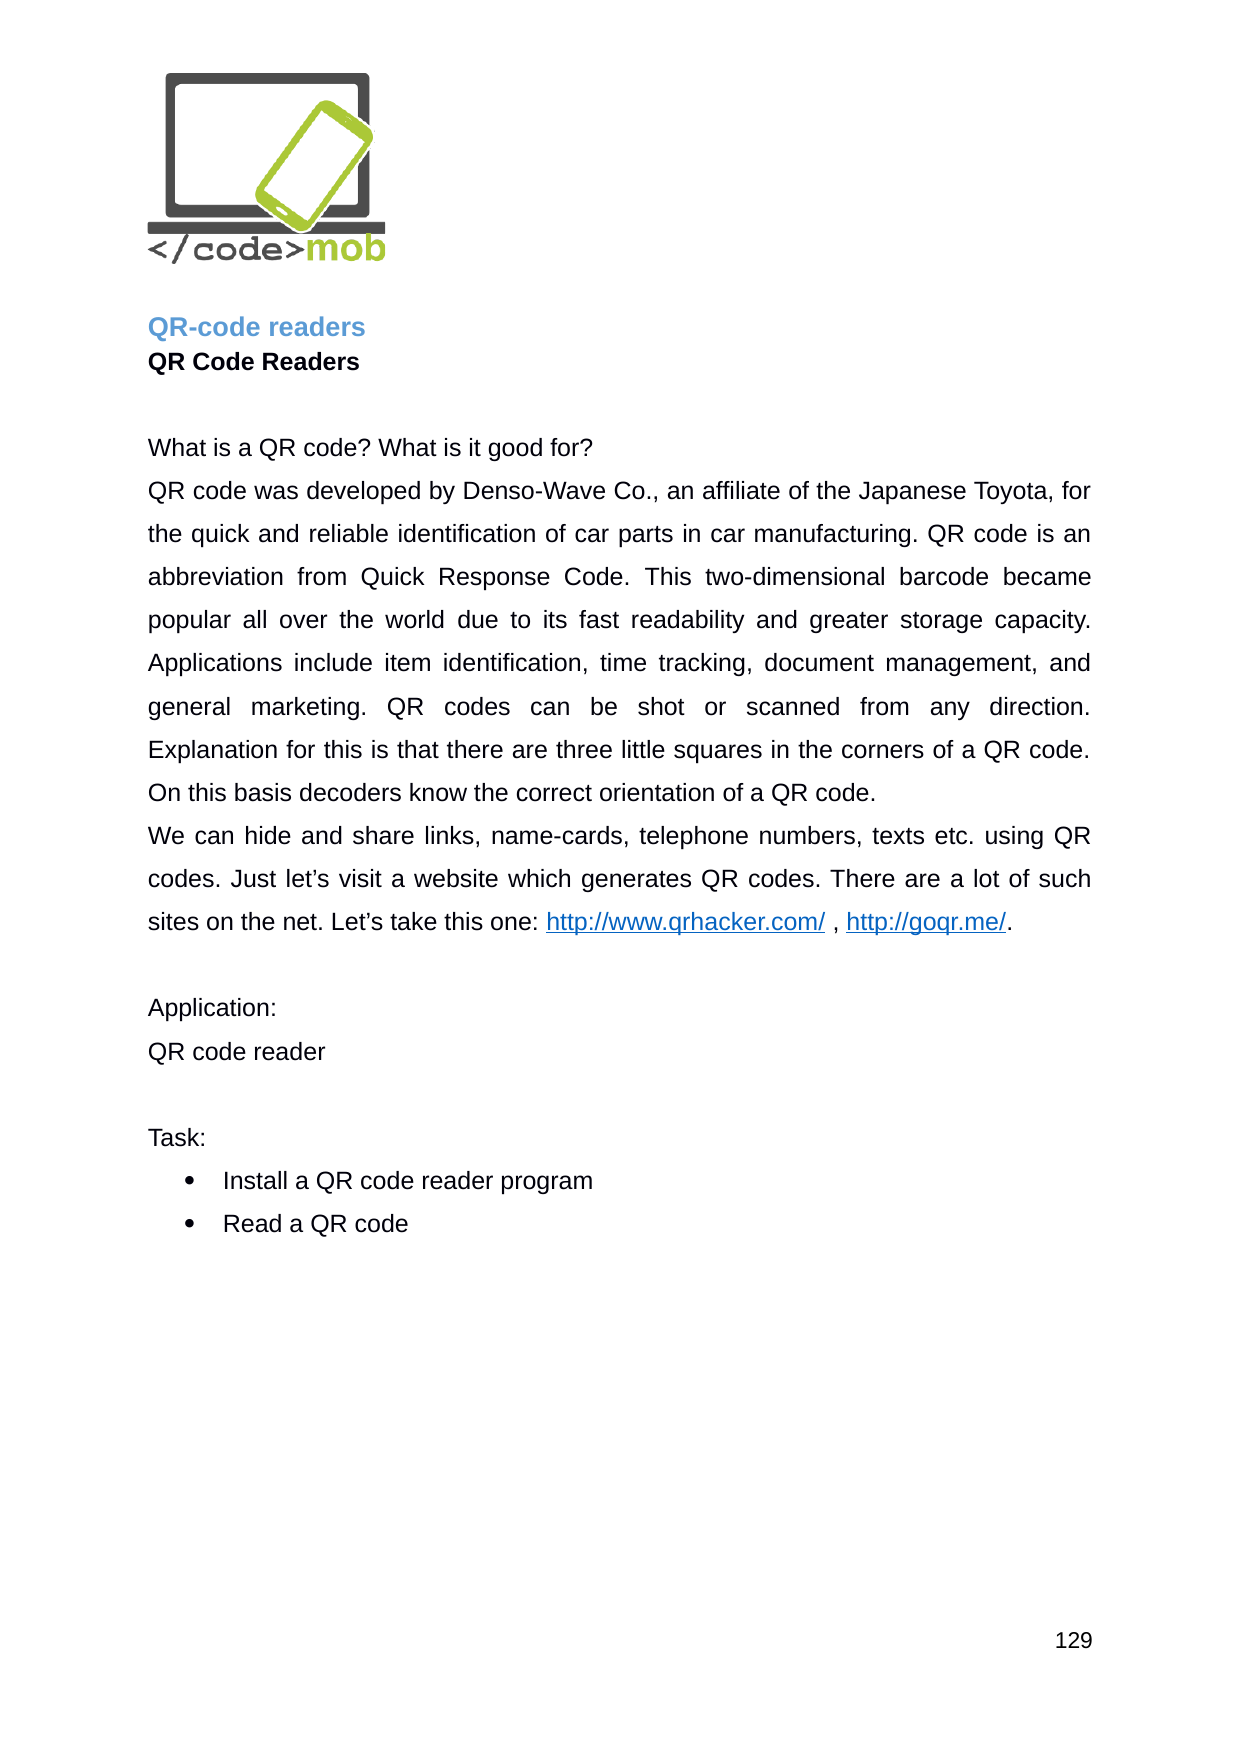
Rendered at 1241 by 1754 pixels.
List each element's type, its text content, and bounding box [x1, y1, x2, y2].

picture [147, 73, 386, 264]
text QR code reader [148, 1036, 1093, 1065]
text We can hide and share links, name-cards, telephone numbers, texts etc. using QR codes. Just let’s visit a website which generates QR codes. There are a lot of such sites on the net. Let’s take this one: http://www.qrhacker.com/ , http://goqr.me/. [148, 821, 1093, 936]
list Read a QR code [185, 1209, 1093, 1238]
text Application: [148, 993, 1093, 1022]
text Task: [148, 1123, 1093, 1151]
text QR code was developed by Denso-Wave Co., an affiliate of the Japanese Toyota, for the quick and reliable identification of car parts in car manufacturing. QR code is an abbreviation from Quick Response Code. This two-dimensional barcode became popular all over the world due to its fast readability and greater storage capacity. Applications include item identification, time tracking, document management, and general marketing. QR codes can be shot or scanned from any direction. Explanation for this is that there are three little squares in the corners of a QR code. On this basis decoders know the correct orientation of a QR code. [148, 476, 1093, 806]
subtitle QR-code readers [148, 311, 1093, 342]
text QR Code Readers [148, 346, 1093, 375]
text What is a QR code? What is it good for? [148, 433, 1093, 461]
list Install a QR code reader program [185, 1166, 1093, 1195]
